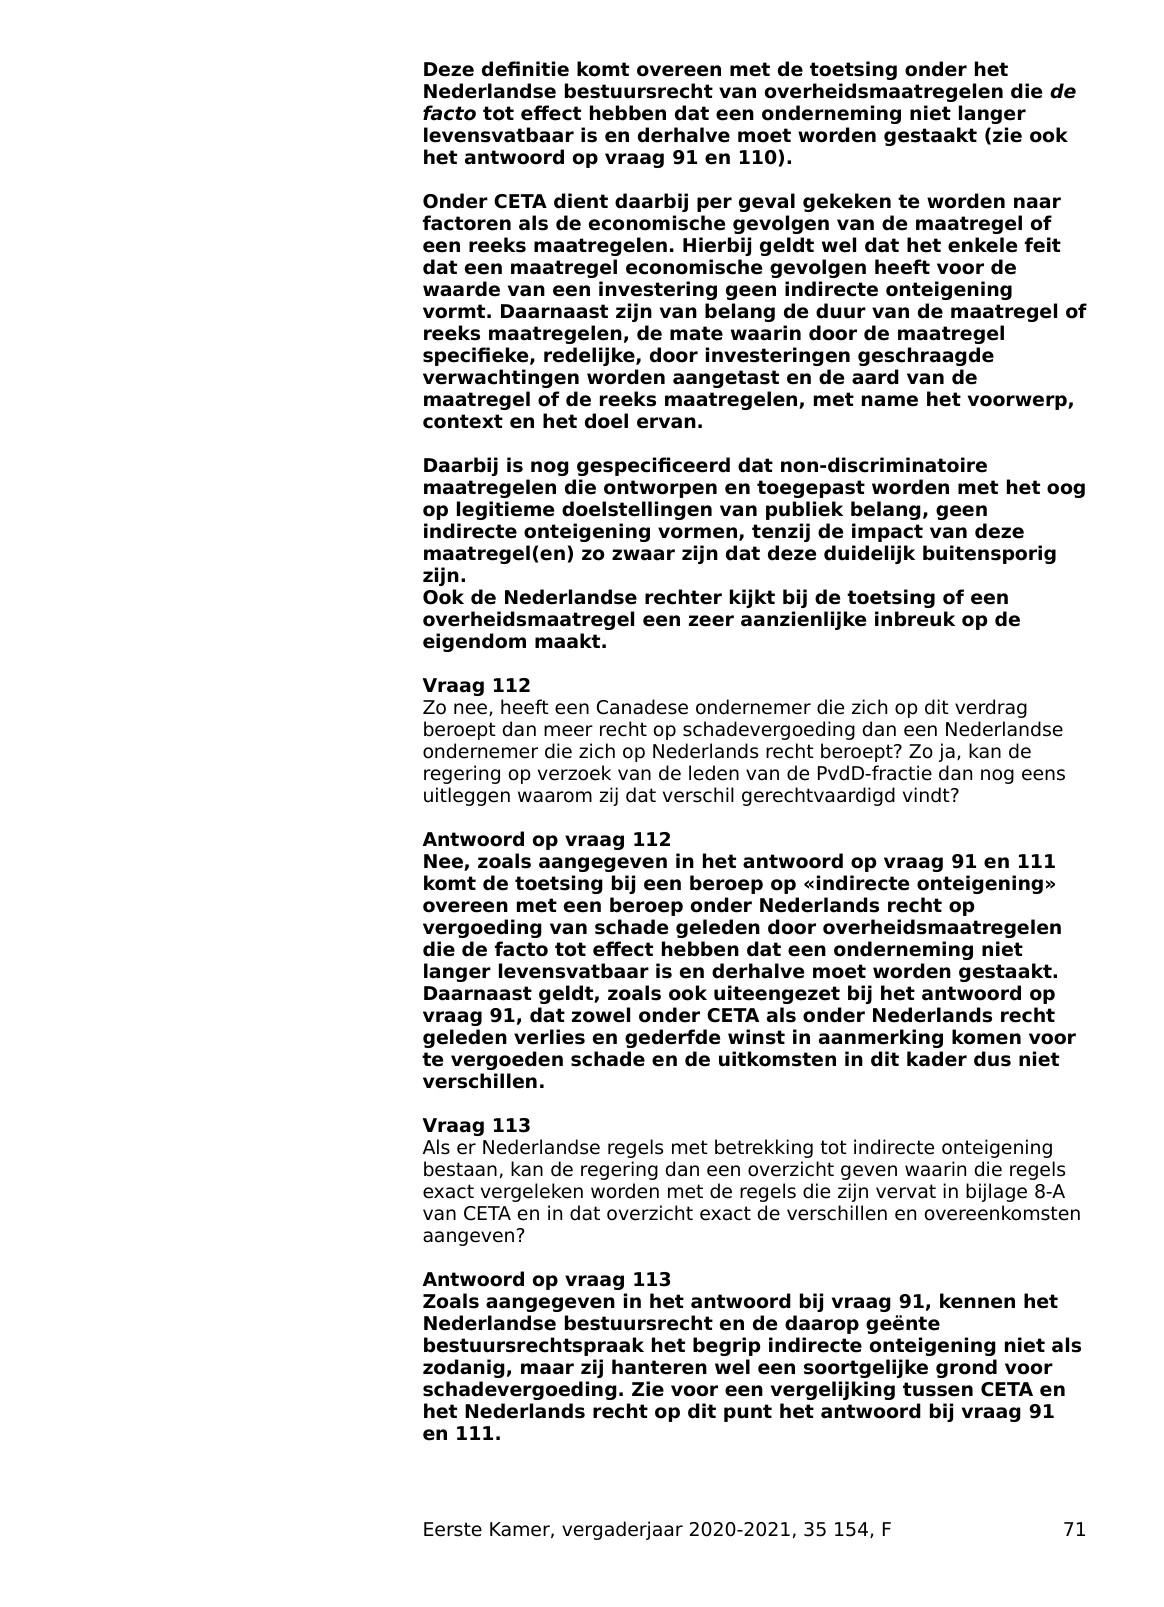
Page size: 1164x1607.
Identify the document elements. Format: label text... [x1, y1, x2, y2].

text Antwoord op vraag 112 [422, 829, 1087, 851]
text Zoals aangegeven in het antwoord bij vraag 91, kennen het Nederlandse bestuursrecht en de daarop geënte bestuursrechtspraak het begrip indirecte onteigening niet als zodanig, maar zij hanteren wel een soortgelijke grond voor schadevergoeding. Zie voor een vergelijking tussen CETA en het Nederlands recht op dit punt het antwoord bij vraag 91 en 111. [422, 1291, 1087, 1445]
text Vraag 113 [422, 1115, 1087, 1137]
text Antwoord op vraag 113 [422, 1269, 1087, 1291]
text Onder CETA dient daarbij per geval gekeken te worden naar factoren als de economische gevolgen van de maatregel of een reeks maatregelen. Hierbij geldt wel dat het enkele feit dat een maatregel economische gevolgen heeft voor de waarde van een investering geen indirecte onteigening vormt. Daarnaast zijn van belang de duur van de maatregel of reeks maatregelen, de mate waarin door de maatregel specifieke, redelijke, door investeringen geschraagde verwachtingen worden aangetast en de aard van de maatregel of de reeks maatregelen, met name het voorwerp, context en het doel ervan. [422, 191, 1087, 433]
text Nee, zoals aangegeven in het antwoord op vraag 91 en 111 komt de toetsing bij een beroep op «indirecte onteigening» overeen met een beroep onder Nederlands recht op vergoeding van schade geleden door overheidsmaatregelen die de facto tot effect hebben dat een onderneming niet langer levensvatbaar is en derhalve moet worden gestaakt. Daarnaast geldt, zoals ook uiteengezet bij het antwoord op vraag 91, dat zowel onder CETA als onder Nederlands recht geleden verlies en gederfde winst in aanmerking komen voor te vergoeden schade en de uitkomsten in dit kader dus niet verschillen. [422, 851, 1087, 1093]
text Vraag 112 [422, 675, 1087, 697]
text Als er Nederlandse regels met betrekking tot indirecte onteigening bestaan, kan de regering dan een overzicht geven waarin die regels exact vergeleken worden met de regels die zijn vervat in bijlage 8-A van CETA en in dat overzicht exact de verschillen en overeenkomsten aangeven? [422, 1137, 1087, 1247]
text Daarbij is nog gespecificeerd dat non-discriminatoire maatregelen die ontworpen en toegepast worden met het oog op legitieme doelstellingen van publiek belang, geen indirecte onteigening vormen, tenzij de impact van deze maatregel(en) zo zwaar zijn dat deze duidelijk buitensporig zijn. [422, 455, 1087, 587]
text Deze definitie komt overeen met de toetsing onder het Nederlandse bestuursrecht van overheidsmaatregelen die de facto tot effect hebben dat een onderneming niet langer levensvatbaar is en derhalve moet worden gestaakt (zie ook het antwoord op vraag 91 en 110). [422, 59, 1087, 169]
text Zo nee, heeft een Canadese ondernemer die zich op dit verdrag beroept dan meer recht op schadevergoeding dan een Nederlandse ondernemer die zich op Nederlands recht beroept? Zo ja, kan de regering op verzoek van de leden van de PvdD-fractie dan nog eens uitleggen waarom zij dat verschil gerechtvaardigd vindt? [422, 697, 1087, 807]
text Ook de Nederlandse rechter kijkt bij de toetsing of een overheidsmaatregel een zeer aanzienlijke inbreuk op de eigendom maakt. [422, 587, 1087, 653]
